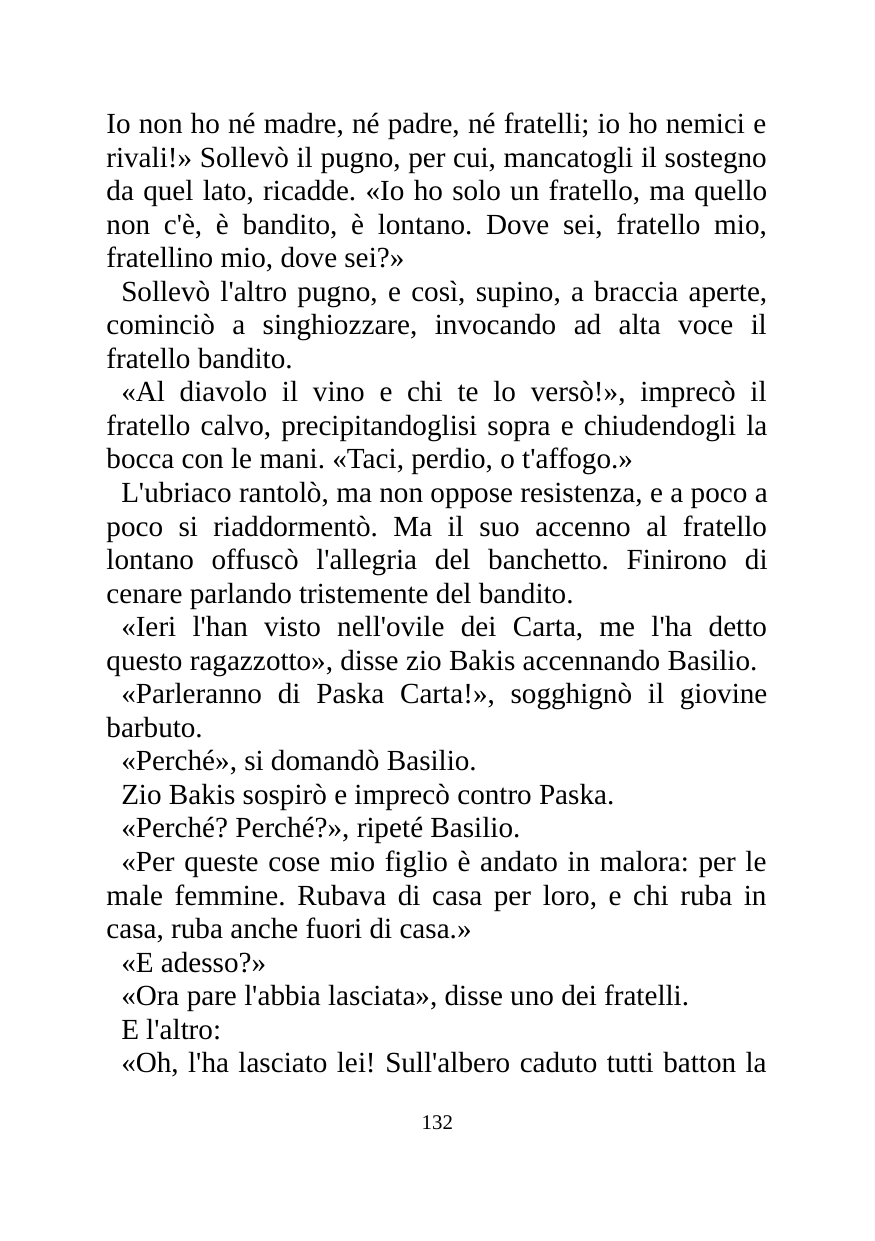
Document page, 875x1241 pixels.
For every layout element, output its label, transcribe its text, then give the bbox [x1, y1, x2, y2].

text «Ieri l'han visto nell'ovile dei Carta, me l'ha detto questo ragazzotto», disse zio Bakis accennando Basilio. [106, 609, 768, 676]
text L'ubriaco rantolò, ma non oppose resistenza, e a poco a poco si riaddormentò. Ma il suo accenno al fratello lontano offuscò l'allegria del banchetto. Finirono di cenare parlando tristemente del bandito. [106, 475, 768, 609]
text Io non ho né madre, né padre, né fratelli; io ho nemici e rivali!» Sollevò il pugno, per cui, mancatogli il sostegno da quel lato, ricadde. «Io ho solo un fratello, ma quello non c'è, è bandito, è lontano. Dove sei, fratello mio, fratellino mio, dove sei?» [106, 106, 768, 274]
text «Ora pare l'abbia lasciata», disse uno dei fratelli. [106, 978, 768, 1012]
text «E adesso?» [106, 945, 768, 978]
text Zio Bakis sospirò e imprecò contro Paska. [106, 777, 768, 811]
text E l'altro: [106, 1012, 768, 1045]
text «Perché», si domandò Basilio. [106, 743, 768, 777]
text «Per queste cose mio figlio è andato in malora: per le male femmine. Rubava di casa per loro, e chi ruba in casa, ruba anche fuori di casa.» [106, 844, 768, 945]
text «Al diavolo il vino e chi te lo versò!», imprecò il fratello calvo, precipitandoglisi sopra e chiudendogli la bocca con le mani. «Taci, perdio, o t'affogo.» [106, 374, 768, 475]
text «Oh, l'ha lasciato lei! Sull'albero caduto tutti batton la [106, 1045, 768, 1079]
text «Perché? Perché?», ripeté Basilio. [106, 811, 768, 844]
text Sollevò l'altro pugno, e così, supino, a braccia aperte, cominciò a singhiozzare, invocando ad alta voce il fratello bandito. [106, 274, 768, 374]
text «Parleranno di Paska Carta!», sogghignò il giovine barbuto. [106, 676, 768, 743]
